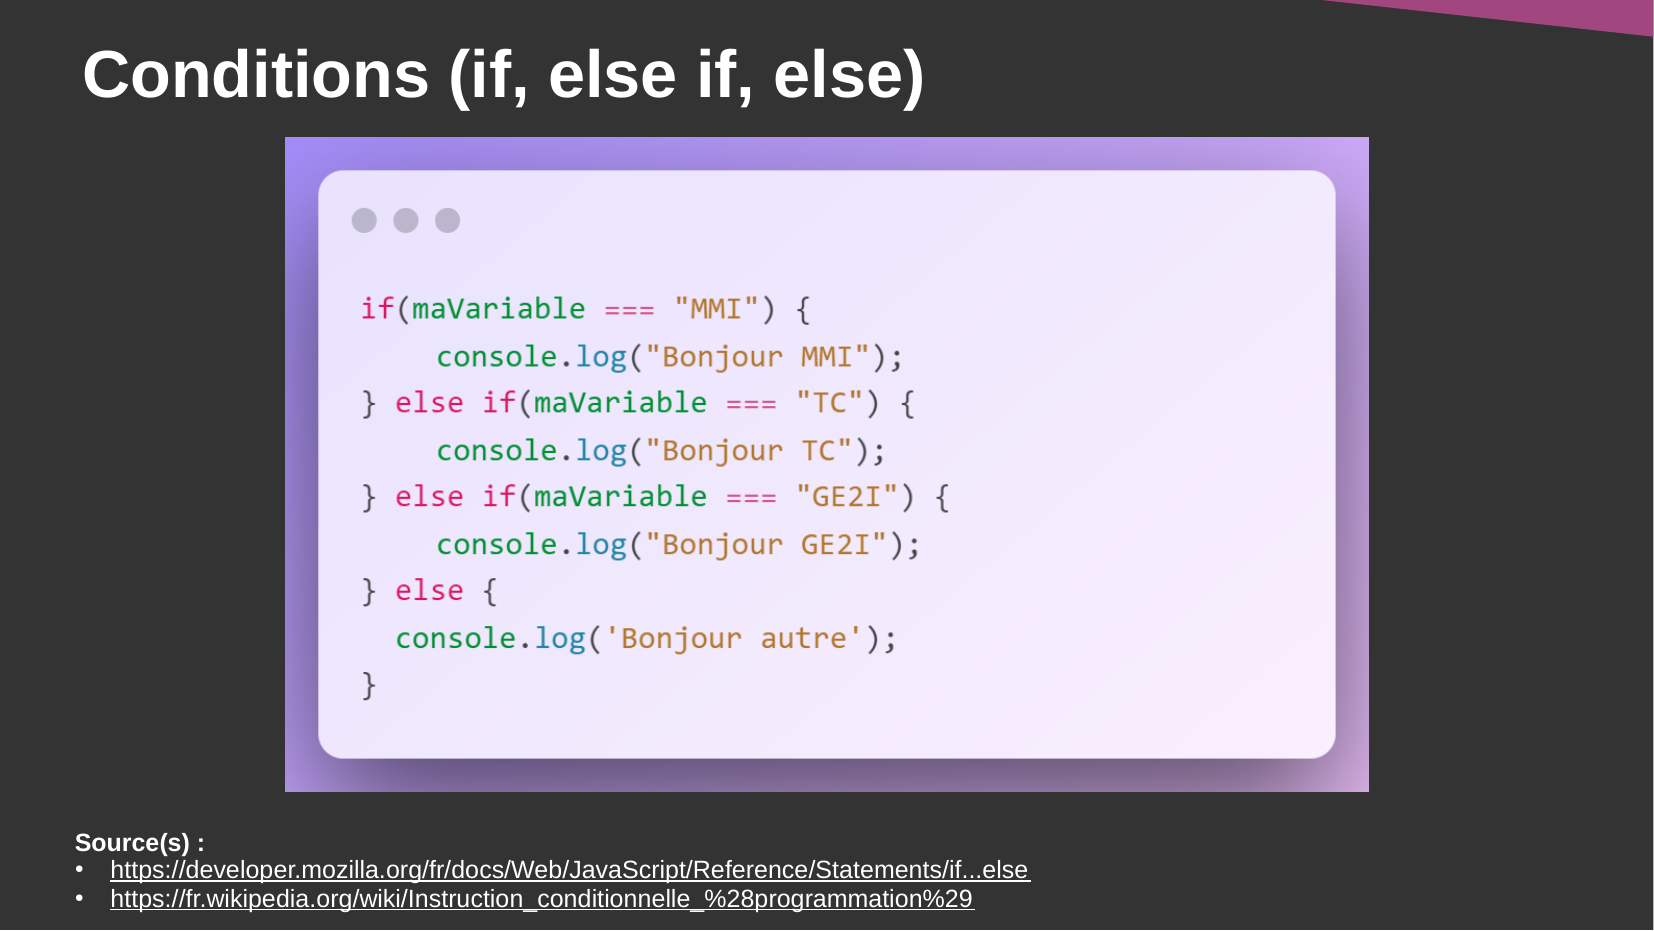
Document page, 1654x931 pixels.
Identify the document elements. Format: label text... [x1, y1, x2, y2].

text_box Source(s) : https://developer.mozilla.org/fr/docs/Web/JavaScript/Reference/Statements/if...else https://fr.wikipedia.org/wiki/Instruction_conditionnelle_%28programmation%29 [60, 820, 1583, 920]
title Conditions (if, else if, else) [82, 37, 1571, 114]
text_box [1321, 0, 1654, 37]
picture [285, 137, 1369, 792]
